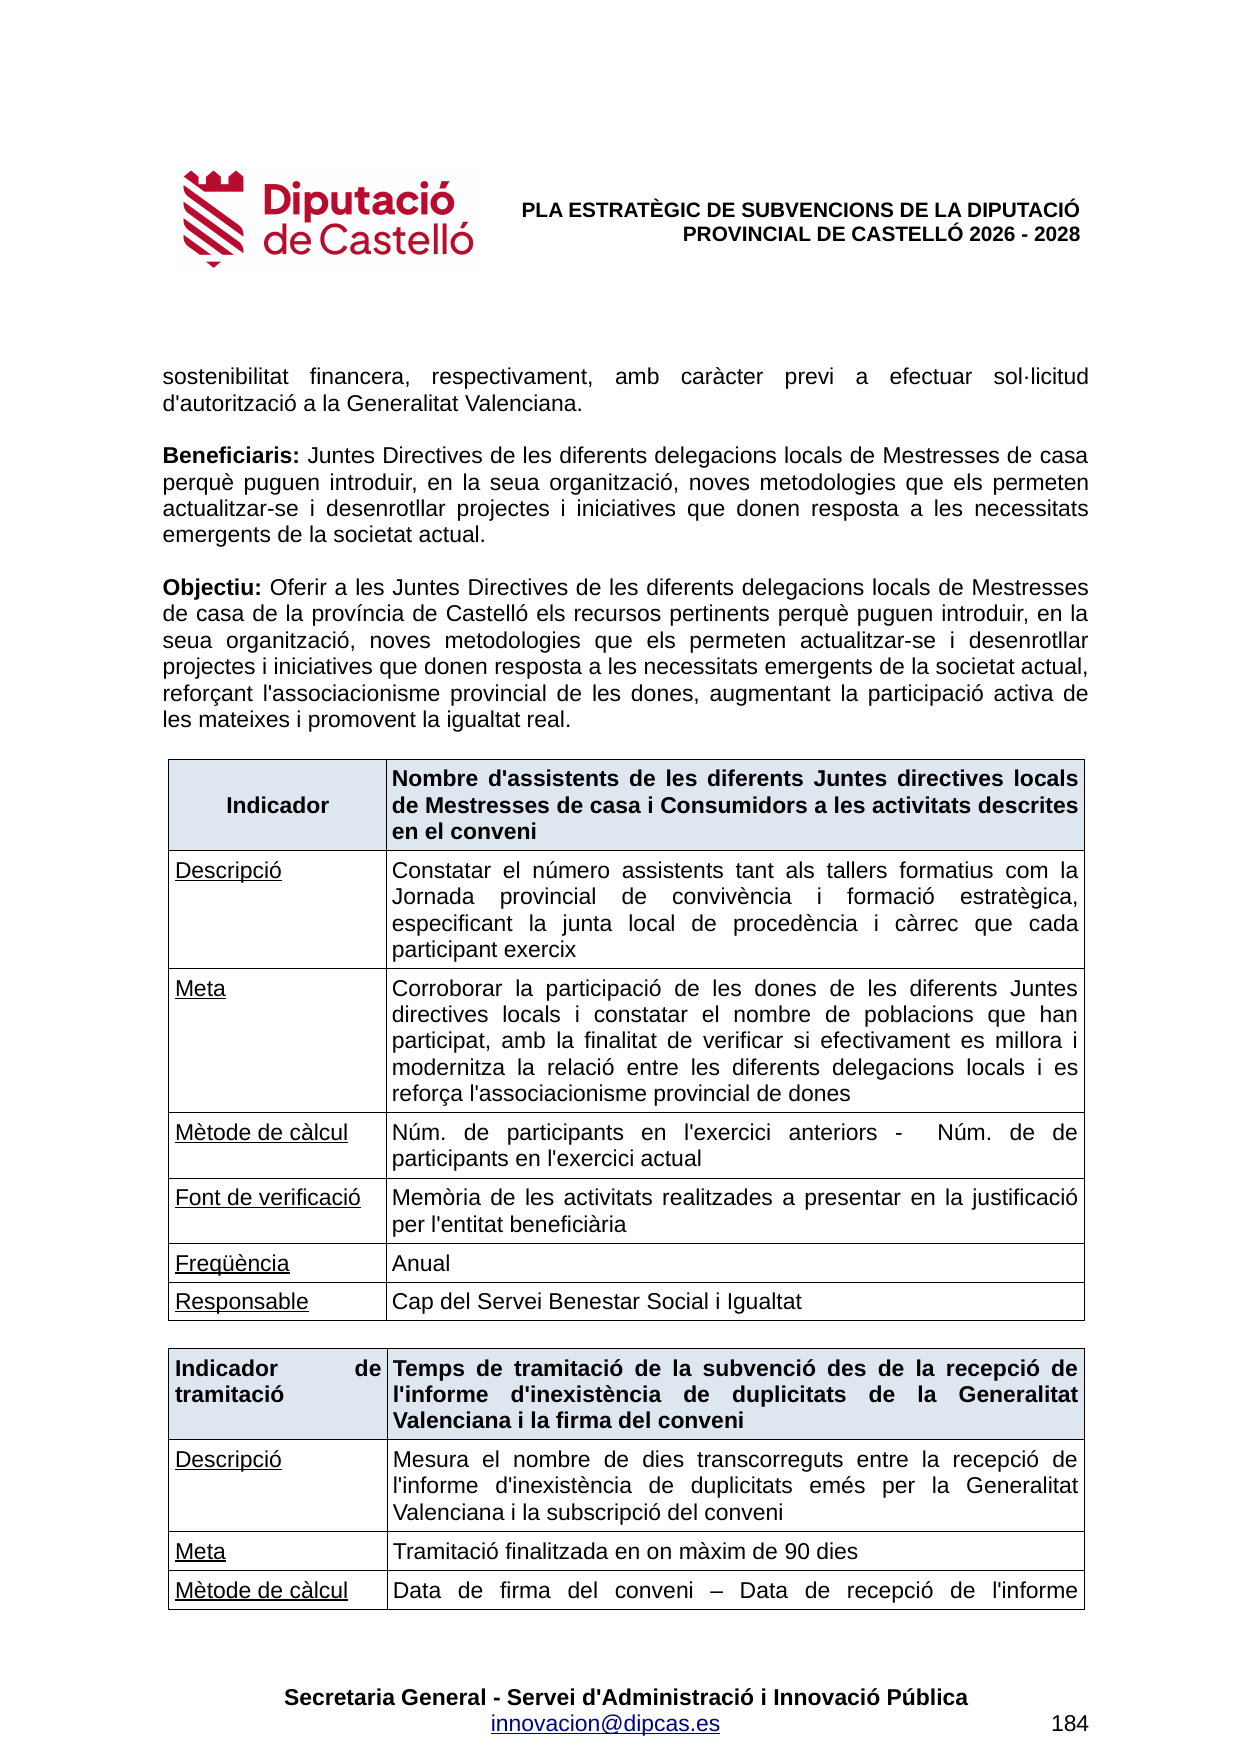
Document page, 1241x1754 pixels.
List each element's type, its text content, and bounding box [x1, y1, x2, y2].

table_cell Memòria de les activitats realitzades a presentar en la justificació per l'entitat beneficiària [387, 1179, 1084, 1243]
table_cell Anual [387, 1244, 1084, 1282]
table_header Temps de tramitació de la subvenció des de la recepció de l'informe d'inexistència de duplicitats de la Generalitat Valenciana i la firma del conveni [388, 1349, 1084, 1439]
text Beneficiaris: Juntes Directives de les diferents delegacions locals de Mestresses de casa perquè puguen introduir, en la seua organització, noves metodologies que els permeten actualitzar-se i desenrotllar projectes i iniciatives que donen resposta a les necessitats emergents de la societat actual. [162, 442, 1089, 548]
table_cell Mètode de càlcul [169, 1113, 386, 1177]
table_cell Núm. de participants en l'exercici anteriors - Núm. de de participants en l'exercici actual [387, 1113, 1084, 1177]
table_cell Corroborar la participació de les dones de les diferents Juntes directives locals i constatar el nombre de poblacions que han participat, amb la finalitat de verificar si efectivament es millora i modernitza la relació entre les diferents delegacions locals i es reforça l'associacionisme provincial de dones [387, 969, 1084, 1112]
table_header Indicador [169, 760, 386, 850]
table_cell Descripció [169, 1440, 387, 1531]
table_cell Descripció [169, 851, 386, 968]
table_cell Meta [169, 969, 386, 1112]
table_cell Meta [169, 1532, 387, 1570]
table_cell Tramitació finalitzada en on màxim de 90 dies [388, 1532, 1084, 1570]
table_cell Constatar el número assistents tant als tallers formatius com la Jornada provincial de convivència i formació estratègica, especificant la junta local de procedència i càrrec que cada participant exercix [387, 851, 1084, 968]
table_cell Freqüència [169, 1244, 386, 1282]
table_cell Mètode de càlcul [169, 1571, 387, 1609]
table_cell Responsable [169, 1283, 386, 1320]
text sostenibilitat financera, respectivament, amb caràcter previ a efectuar sol·licitud d'autorització a la Generalitat Valenciana. [162, 363, 1089, 416]
table_header Indicador de tramitació [169, 1349, 387, 1439]
table_header Nombre d'assistents de les diferents Juntes directives locals de Mestresses de casa i Consumidors a les activitats descrites en el conveni [387, 760, 1084, 850]
table_cell Data de firma del conveni – Data de recepció de l'informe [388, 1571, 1084, 1609]
picture [178, 167, 478, 272]
text Objectiu: Oferir a les Juntes Directives de les diferents delegacions locals de Mestresses de casa de la província de Castelló els recursos pertinents perquè puguen introduir, en la seua organització, noves metodologies que els permeten actualitzar-se i desenrotllar projectes i iniciatives que donen resposta a les necessitats emergents de la societat actual, reforçant l'associacionisme provincial de les dones, augmentant la participació activa de les mateixes i promovent la igualtat real. [162, 574, 1089, 732]
table_cell Cap del Servei Benestar Social i Igualtat [387, 1283, 1084, 1320]
table_cell Font de verificació [169, 1179, 386, 1243]
table_cell Mesura el nombre de dies transcorreguts entre la recepció de l'informe d'inexistència de duplicitats emés per la Generalitat Valenciana i la subscripció del conveni [388, 1440, 1084, 1531]
